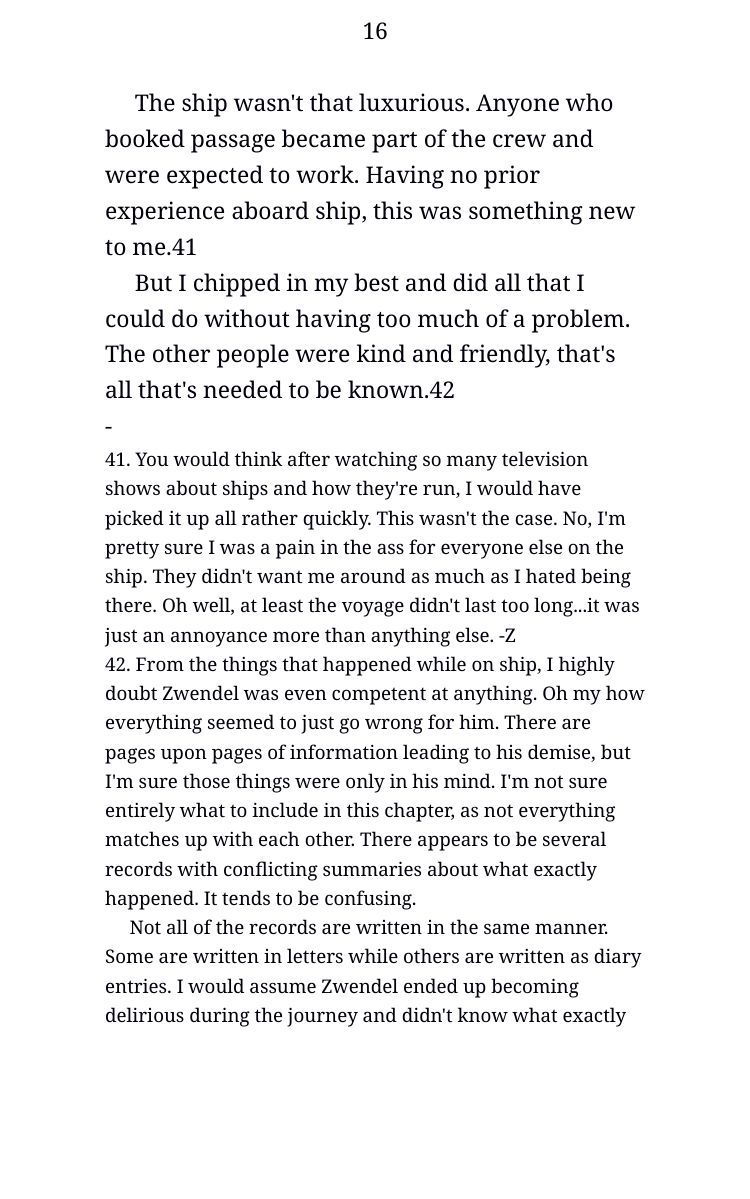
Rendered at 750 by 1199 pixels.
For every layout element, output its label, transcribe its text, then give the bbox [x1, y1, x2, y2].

text Not all of the records are written in the same manner. Some are written in letters while others are written as diary entries. I would assume Zwendel ended up becoming delirious during the journey and didn't know what exactly [105, 914, 645, 1028]
text - [105, 410, 645, 442]
text 42. From the things that happened while on ship, I highly doubt Zwendel was even competent at anything. Oh my how everything seemed to just go wrong for him. There are pages upon pages of information leading to his demise, but I'm sure those things were only in his mind. I'm not sure entirely what to include in this chapter, as not everything matches up with each other. There appears to be several records with conflicting summaries about what exactly happened. It tends to be confusing. [105, 651, 645, 911]
text 16 [105, 15, 645, 46]
text 41. You would think after watching so many television shows about ships and how they're run, I would have picked it up all rather quickly. This wasn't the case. No, I'm pretty sure I was a pain in the ass for everyone else on the ship. They didn't want me around as much as I hated being there. Oh well, at least the voyage didn't last too long...it was just an annoyance more than anything else. -Z [105, 446, 645, 647]
text The ship wasn't that luxurious. Anyone who booked passage became part of the crew and were expected to work. Having no prior experience aboard ship, this was something new to me.41 [105, 87, 645, 262]
text But I chipped in my best and did all that I could do without having too much of a problem. The other people were kind and friendly, that's all that's needed to be known.42 [105, 267, 645, 406]
